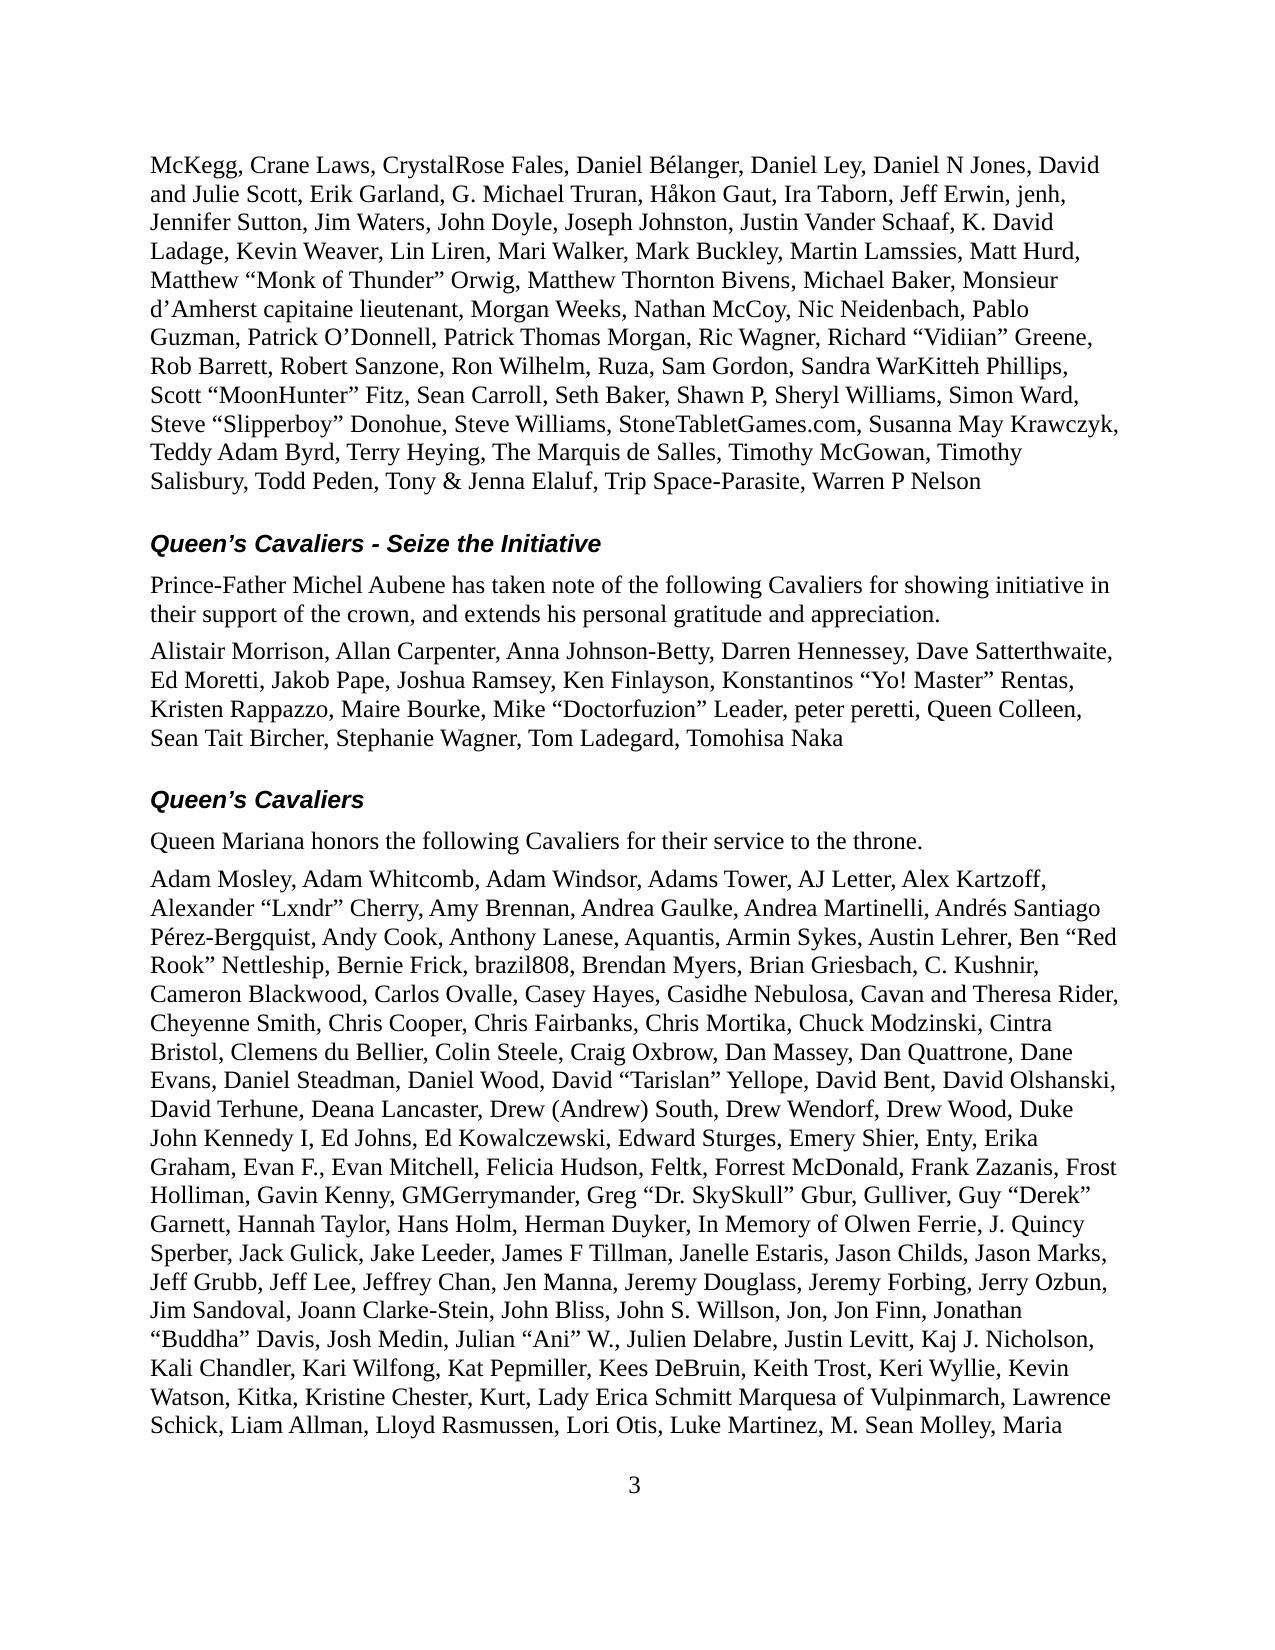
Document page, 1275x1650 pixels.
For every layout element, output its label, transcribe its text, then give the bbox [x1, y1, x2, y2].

text Alistair Morrison, Allan Carpenter, Anna Johnson-Betty, Darren Hennessey, Dave Satterthwaite, Ed Moretti, Jakob Pape, Joshua Ramsey, Ken Finlayson, Konstantinos “Yo! Master” Rentas, Kristen Rappazzo, Maire Bourke, Mike “Doctorfuzion” Leader, peter peretti, Queen Colleen, Sean Tait Bircher, Stephanie Wagner, Tom Ladegard, Tomohisa Naka [150, 636, 1125, 751]
subtitle Queen’s Cavaliers - Seize the Initiative [150, 529, 1125, 557]
text Adam Mosley, Adam Whitcomb, Adam Windsor, Adams Tower, AJ Letter, Alex Kartzoff, Alexander “Lxndr” Cherry, Amy Brennan, Andrea Gaulke, Andrea Martinelli, Andrés Santiago Pérez-Bergquist, Andy Cook, Anthony Lanese, Aquantis, Armin Sykes, Austin Lehrer, Ben “Red Rook” Nettleship, Bernie Frick, brazil808, Brendan Myers, Brian Griesbach, C. Kushnir, Cameron Blackwood, Carlos Ovalle, Casey Hayes, Casidhe Nebulosa, Cavan and Theresa Rider, Cheyenne Smith, Chris Cooper, Chris Fairbanks, Chris Mortika, Chuck Modzinski, Cintra Bristol, Clemens du Bellier, Colin Steele, Craig Oxbrow, Dan Massey, Dan Quattrone, Dane Evans, Daniel Steadman, Daniel Wood, David “Tarislan” Yellope, David Bent, David Olshanski, David Terhune, Deana Lancaster, Drew (Andrew) South, Drew Wendorf, Drew Wood, Duke John Kennedy I, Ed Johns, Ed Kowalczewski, Edward Sturges, Emery Shier, Enty, Erika Graham, Evan F., Evan Mitchell, Felicia Hudson, Feltk, Forrest McDonald, Frank Zazanis, Frost Holliman, Gavin Kenny, GMGerrymander, Greg “Dr. SkySkull” Gbur, Gulliver, Guy “Derek” Garnett, Hannah Taylor, Hans Holm, Herman Duyker, In Memory of Olwen Ferrie, J. Quincy Sperber, Jack Gulick, Jake Leeder, James F Tillman, Janelle Estaris, Jason Childs, Jason Marks, Jeff Grubb, Jeff Lee, Jeffrey Chan, Jen Manna, Jeremy Douglass, Jeremy Forbing, Jerry Ozbun, Jim Sandoval, Joann Clarke-Stein, John Bliss, John S. Willson, Jon, Jon Finn, Jonathan “Buddha” Davis, Josh Medin, Julian “Ani” W., Julien Delabre, Justin Levitt, Kaj J. Nicholson, Kali Chandler, Kari Wilfong, Kat Pepmiller, Kees DeBruin, Keith Trost, Keri Wyllie, Kevin Watson, Kitka, Kristine Chester, Kurt, Lady Erica Schmitt Marquesa of Vulpinmarch, Lawrence Schick, Liam Allman, Lloyd Rasmussen, Lori Otis, Luke Martinez, M. Sean Molley, Maria [150, 864, 1125, 1439]
text Queen Mariana honors the following Cavaliers for their service to the throne. [150, 826, 1125, 855]
subtitle Queen’s Cavaliers [150, 785, 1125, 814]
text Prince-Father Michel Aubene has taken note of the following Cavaliers for showing initiative in their support of the crown, and extends his personal gratitude and appreciation. [150, 570, 1125, 627]
text McKegg, Crane Laws, CrystalRose Fales, Daniel Bélanger, Daniel Ley, Daniel N Jones, David and Julie Scott, Erik Garland, G. Michael Truran, Håkon Gaut, Ira Taborn, Jeff Erwin, jenh, Jennifer Sutton, Jim Waters, John Doyle, Joseph Johnston, Justin Vander Schaaf, K. David Ladage, Kevin Weaver, Lin Liren, Mari Walker, Mark Buckley, Martin Lamssies, Matt Hurd, Matthew “Monk of Thunder” Orwig, Matthew Thornton Bivens, Michael Baker, Monsieur d’Amherst capitaine lieutenant, Morgan Weeks, Nathan McCoy, Nic Neidenbach, Pablo Guzman, Patrick O’Donnell, Patrick Thomas Morgan, Ric Wagner, Richard “Vidiian” Greene, Rob Barrett, Robert Sanzone, Ron Wilhelm, Ruza, Sam Gordon, Sandra WarKitteh Phillips, Scott “MoonHunter” Fitz, Sean Carroll, Seth Baker, Shawn P, Sheryl Williams, Simon Ward, Steve “Slipperboy” Donohue, Steve Williams, StoneTabletGames.com, Susanna May Krawczyk, Teddy Adam Byrd, Terry Heying, The Marquis de Salles, Timothy McGowan, Timothy Salisbury, Todd Peden, Tony & Jenna Elaluf, Trip Space-Parasite, Warren P Nelson [150, 150, 1125, 495]
